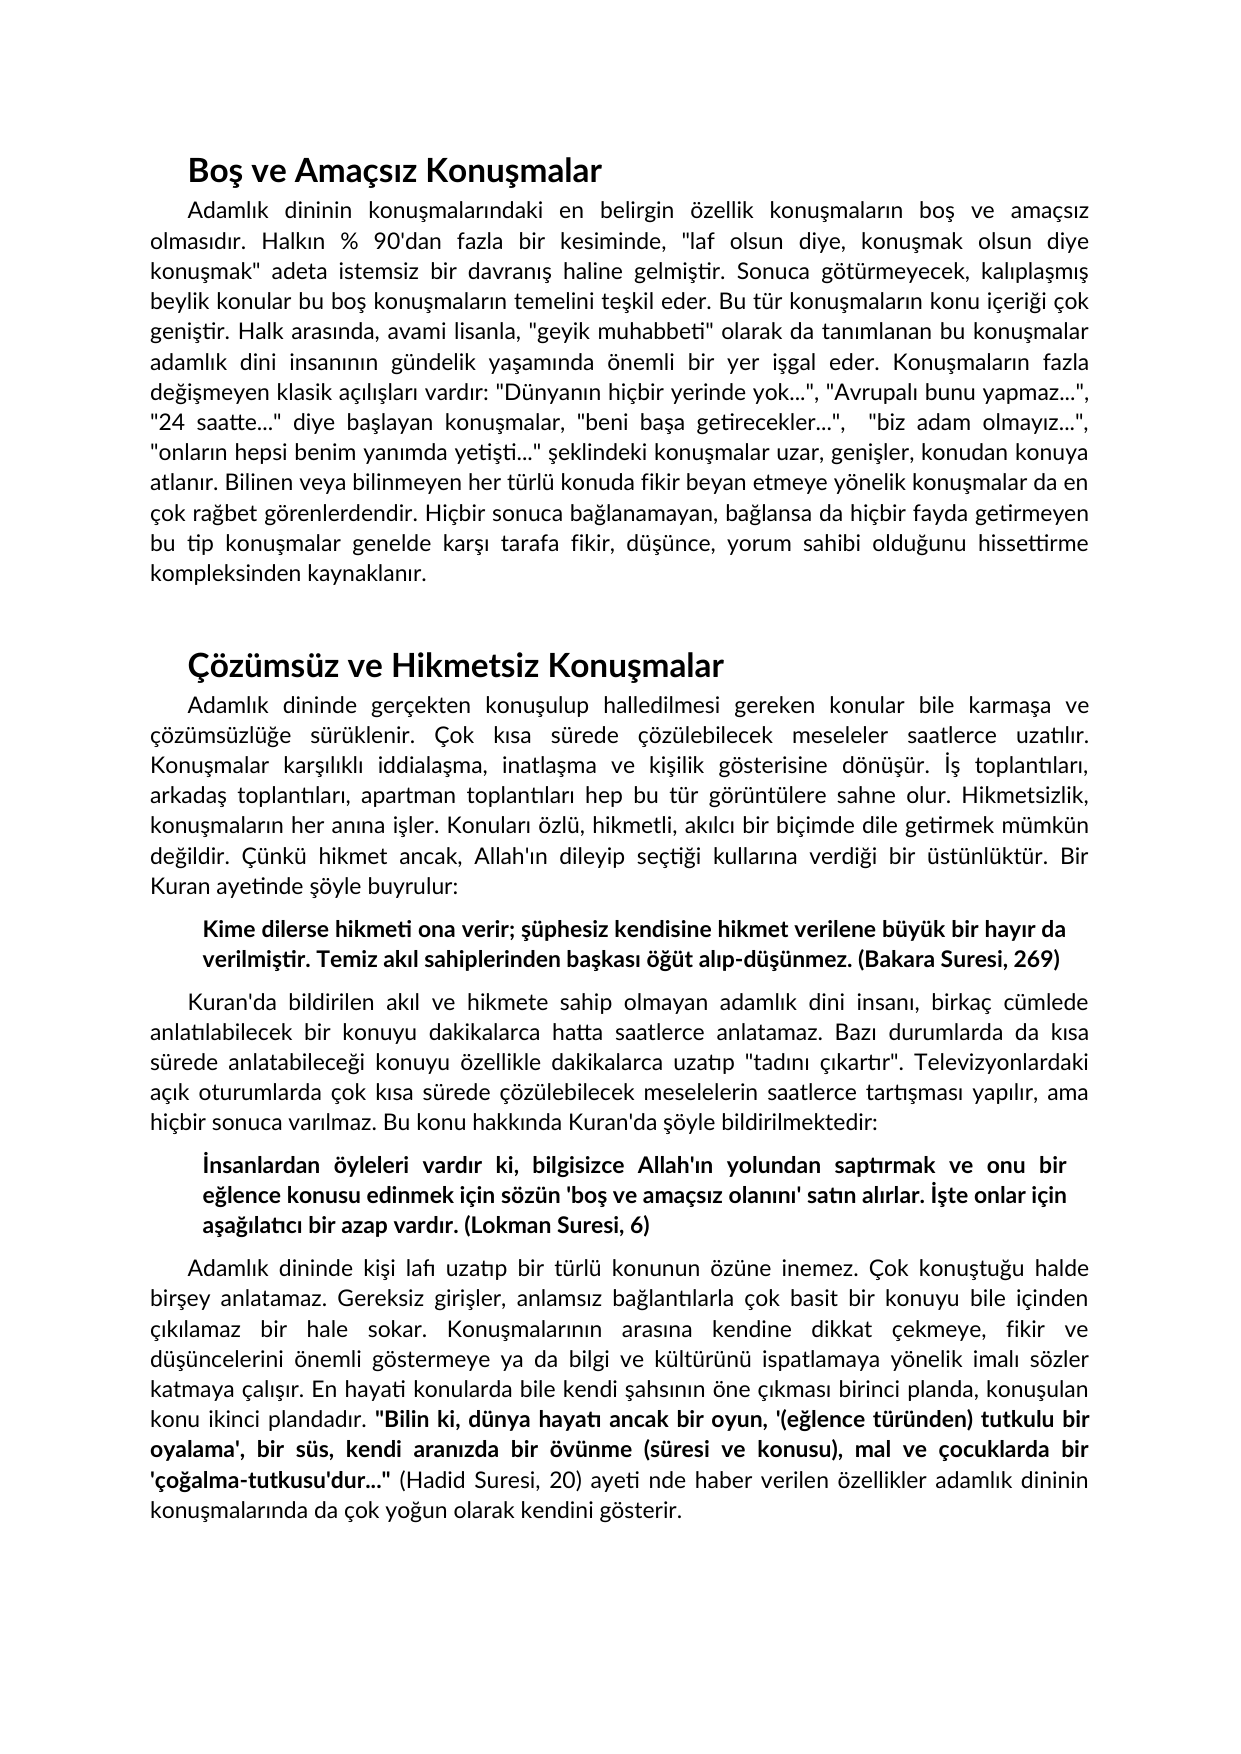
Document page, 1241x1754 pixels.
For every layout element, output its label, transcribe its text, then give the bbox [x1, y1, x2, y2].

text Kime dilerse hikmeti ona verir; şüphesiz kendisine hikmet verilene büyük bir hayır da verilmiştir. Temiz akıl sahiplerinden başkası öğüt alıp-düşünmez. (Bakara Suresi, 269) [202, 914, 1068, 972]
subtitle Boş ve Amaçsız Konuşmalar [187, 150, 1090, 190]
text Adamlık dininin konuşmalarındaki en belirgin özellik konuşmaların boş ve amaçsız olmasıdır. Halkın % 90'dan fazla bir kesiminde, "laf olsun diye, konuşmak olsun diye konuşmak" adeta istemsiz bir davranış haline gelmiştir. Sonuca götürmeyecek, kalıplaşmış beylik konular bu boş konuşmaların temelini teşkil eder. Bu tür konuşmaların konu içeriği çok geniştir. Halk arasında, avami lisanla, "geyik muhabbeti" olarak da tanımlanan bu konuşmalar adamlık dini insanının gündelik yaşamında önemli bir yer işgal eder. Konuşmaların fazla değişmeyen klasik açılışları vardır: "Dünyanın hiçbir yerinde yok...", "Avrupalı bunu yapmaz...", "24 saatte..." diye başlayan konuşmalar, "beni başa getirecekler...", "biz adam olmayız...", "onların hepsi benim yanımda yetişti..." şeklindeki konuşmalar uzar, genişler, konudan konuya atlanır. Bilinen veya bilinmeyen her türlü konuda fikir beyan etmeye yönelik konuşmalar da en çok rağbet görenlerdendir. Hiçbir sonuca bağlanamayan, bağlansa da hiçbir fayda getirmeyen bu tip konuşmalar genelde karşı tarafa fikir, düşünce, yorum sahibi olduğunu hissettirme kompleksinden kaynaklanır. [150, 196, 1090, 586]
text Adamlık dininde gerçekten konuşulup halledilmesi gereken konular bile karmaşa ve çözümsüzlüğe sürüklenir. Çok kısa sürede çözülebilecek meseleler saatlerce uzatılır. Konuşmalar karşılıklı iddialaşma, inatlaşma ve kişilik gösterisine dönüşür. İş toplantıları, arkadaş toplantıları, apartman toplantıları hep bu tür görüntülere sahne olur. Hikmetsizlik, konuşmaların her anına işler. Konuları özlü, hikmetli, akılcı bir biçimde dile getirmek mümkün değildir. Çünkü hikmet ancak, Allah'ın dileyip seçtiği kullarına verdiği bir üstünlüktür. Bir Kuran ayetinde şöyle buyrulur: [150, 690, 1090, 899]
text Kuran'da bildirilen akıl ve hikmete sahip olmayan adamlık dini insanı, birkaç cümlede anlatılabilecek bir konuyu dakikalarca hatta saatlerce anlatamaz. Bazı durumlarda da kısa sürede anlatabileceği konuyu özellikle dakikalarca uzatıp "tadını çıkartır". Televizyonlardaki açık oturumlarda çok kısa sürede çözülebilecek meselelerin saatlerce tartışması yapılır, ama hiçbir sonuca varılmaz. Bu konu hakkında Kuran'da şöyle bildirilmektedir: [150, 987, 1090, 1136]
text İnsanlardan öyleleri vardır ki, bilgisizce Allah'ın yolundan saptırmak ve onu bir eğlence konusu edinmek için sözün 'boş ve amaçsız olanını' satın alırlar. İşte onlar için aşağılatıcı bir azap vardır. (Lokman Suresi, 6) [202, 1151, 1068, 1239]
subtitle Çözümsüz ve Hikmetsiz Konuşmalar [187, 644, 1090, 684]
text Adamlık dininde kişi lafı uzatıp bir türlü konunun özüne inemez. Çok konuştuğu halde birşey anlatamaz. Gereksiz girişler, anlamsız bağlantılarla çok basit bir konuyu bile içinden çıkılamaz bir hale sokar. Konuşmalarının arasına kendine dikkat çekmeye, fikir ve düşüncelerini önemli göstermeye ya da bilgi ve kültürünü ispatlamaya yönelik imalı sözler katmaya çalışır. En hayati konularda bile kendi şahsının öne çıkması birinci planda, konuşulan konu ikinci plandadır. "Bilin ki, dünya hayatı ancak bir oyun, '(eğlence türünden) tutkulu bir oyalama', bir süs, kendi aranızda bir övünme (süresi ve konusu), mal ve çocuklarda bir 'çoğalma-tutkusu'dur..." (Hadid Suresi, 20) ayeti nde haber verilen özellikler adamlık dininin konuşmalarında da çok yoğun olarak kendini gösterir. [150, 1254, 1090, 1523]
